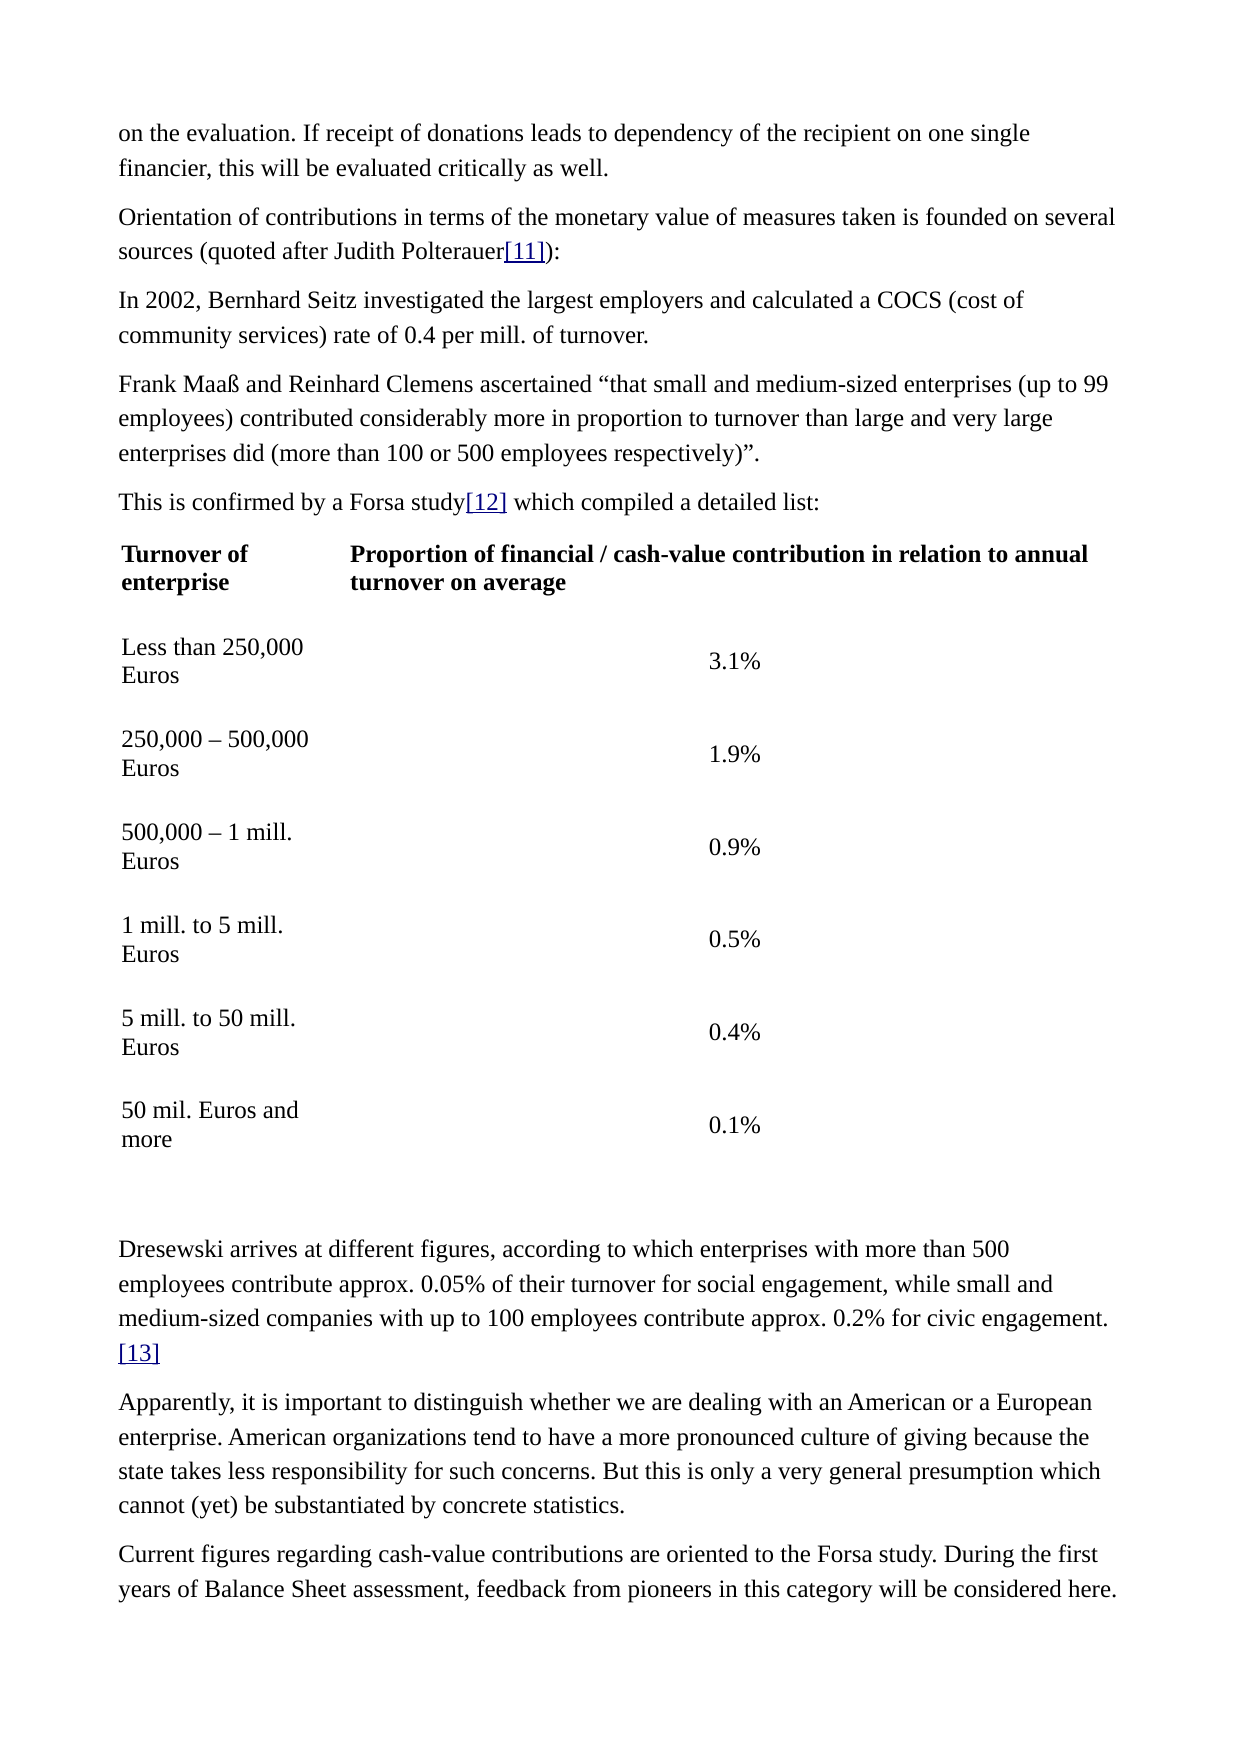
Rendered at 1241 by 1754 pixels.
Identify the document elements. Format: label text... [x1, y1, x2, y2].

table_header Proportion of financial / cash-value contribution in relation to annual turnover on average [347, 536, 1122, 629]
text In 2002, Bernhard Seitz investigated the largest employers and calculated a COCS (cost of community services) rate of 0.4 per mill. of turnover. [118, 285, 1122, 348]
text Dresewski arrives at different figures, according to which enterprises with more than 500 employees contribute approx. 0.05% of their turnover for social engagement, while small and medium-sized companies with up to 100 employees contribute approx. 0.2% for civic engagement.[13] [118, 1234, 1122, 1367]
table_cell 250,000 – 500,000 Euros [118, 721, 347, 814]
table_cell 3.1% [347, 629, 1122, 721]
table_cell 0.4% [347, 1000, 1122, 1093]
text Orientation of contributions in terms of the monetary value of measures taken is founded on several sources (quoted after Judith Polterauer[11]): [118, 202, 1122, 265]
table_cell Less than 250,000 Euros [118, 629, 347, 721]
table_cell 500,000 – 1 mill. Euros [118, 814, 347, 907]
table_cell 1 mill. to 5 mill. Euros [118, 907, 347, 1000]
table_header Turnover of enterprise [118, 536, 347, 629]
text Apparently, it is important to distinguish whether we are dealing with an American or a European enterprise. American organizations tend to have a more pronounced culture of giving because the state takes less responsibility for such concerns. But this is only a very general presumption which cannot (yet) be substantiated by concrete statistics. [118, 1387, 1122, 1519]
text on the evaluation. If receipt of donations leads to dependency of the recipient on one single financier, this will be evaluated critically as well. [118, 118, 1122, 181]
table_cell 0.5% [347, 907, 1122, 1000]
table_cell 50 mil. Euros and more [118, 1093, 347, 1186]
table_cell 0.9% [347, 814, 1122, 907]
text This is confirmed by a Forsa study[12] which compiled a detailed list: [118, 487, 1122, 516]
table_cell 1.9% [347, 721, 1122, 814]
text Frank Maaß and Reinhard Clemens ascertained “that small and medium-sized enterprises (up to 99 employees) contributed considerably more in proportion to turnover than large and very large enterprises did (more than 100 or 500 employees respectively)”. [118, 369, 1122, 466]
table_cell 0.1% [347, 1093, 1122, 1186]
text Current figures regarding cash-value contributions are oriented to the Forsa study. During the first years of Balance Sheet assessment, feedback from pioneers in this category will be considered here. [118, 1539, 1122, 1603]
table_cell 5 mill. to 50 mill. Euros [118, 1000, 347, 1093]
